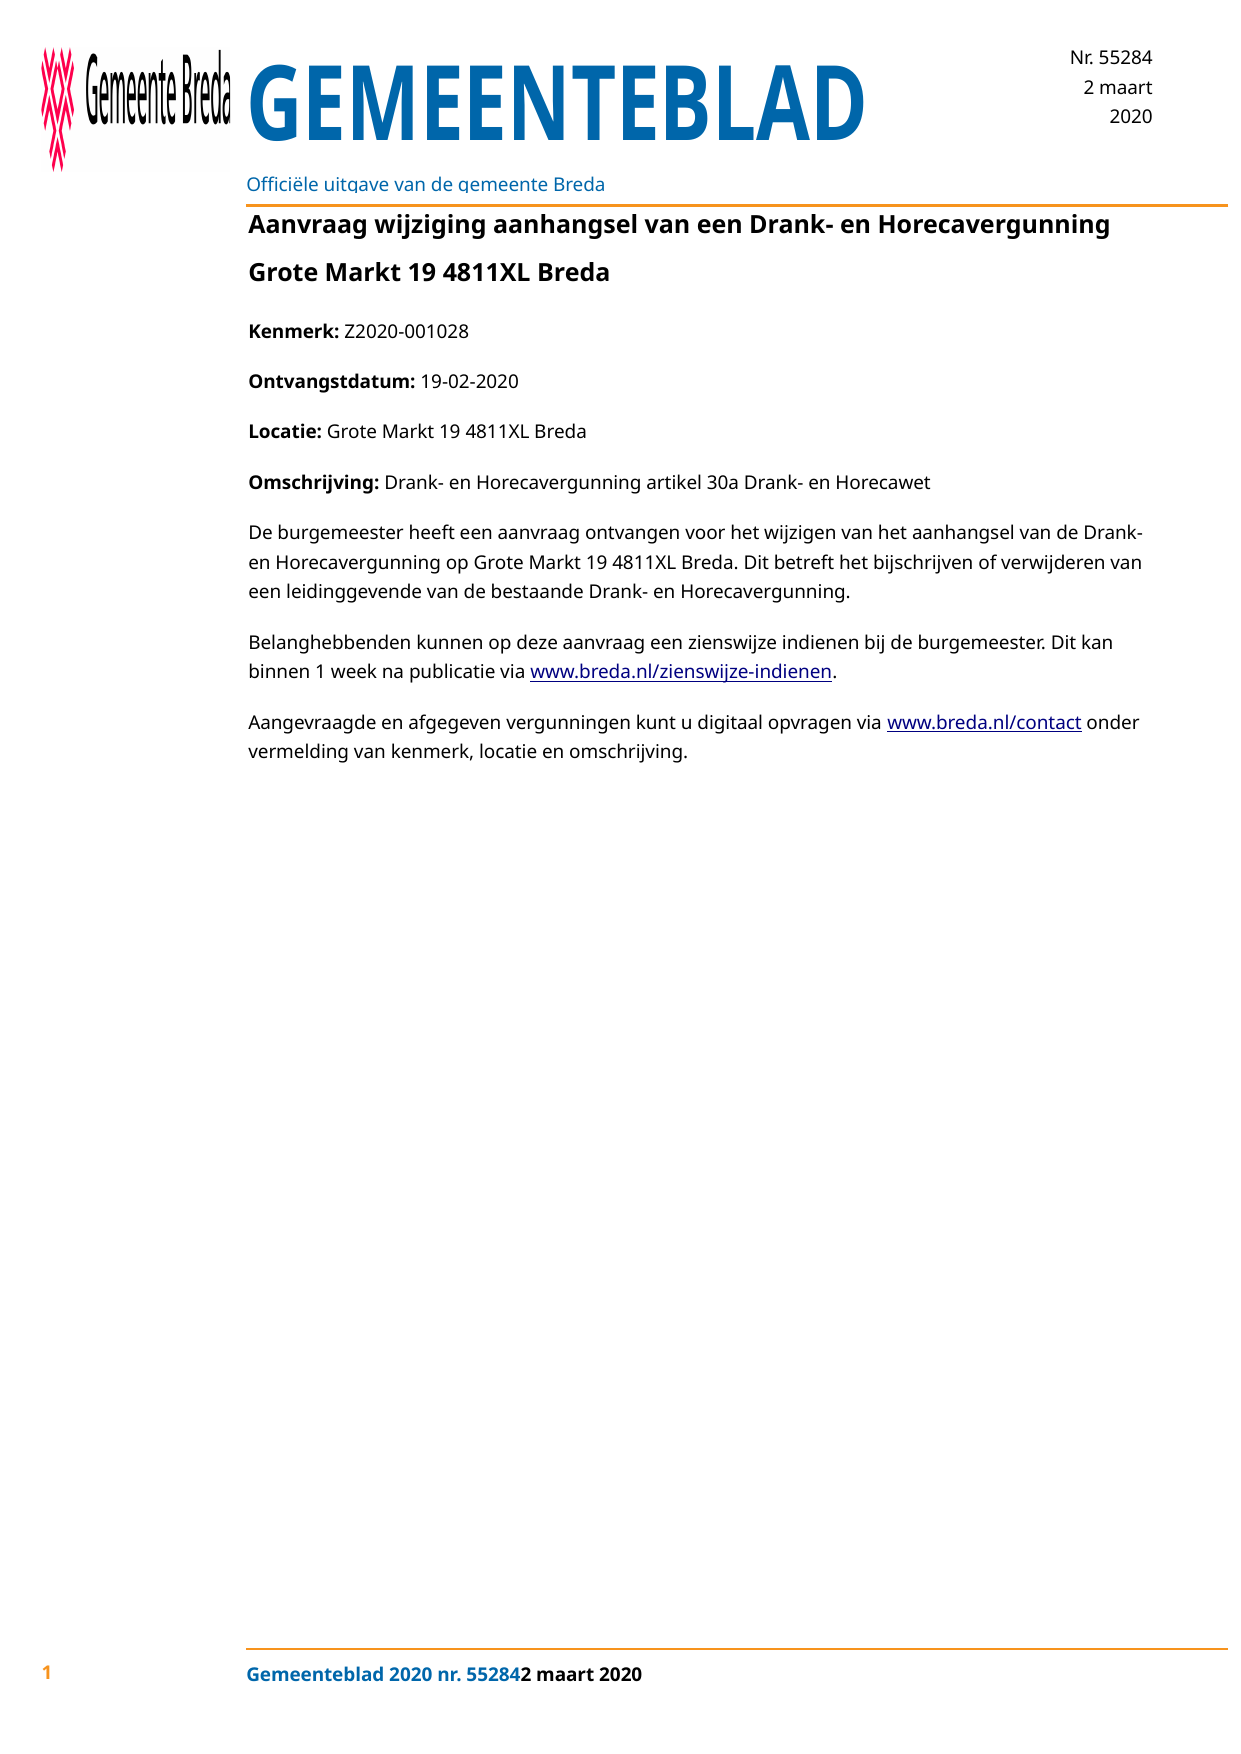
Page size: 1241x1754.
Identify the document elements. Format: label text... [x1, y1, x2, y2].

text De burgemeester heeft een aanvraag ontvangen voor het wijzigen van het aanhangsel van de Drank- en Horecavergunning op Grote Markt 19 4811XL Breda. Dit betreft het bijschrijven of verwijderen van een leidinggevende van de bestaande Drank- en Horecavergunning. [248, 519, 1152, 604]
text Belanghebbenden kunnen op deze aanvraag een zienswijze indienen bij de burgemeester. Dit kan binnen 1 week na publicatie via www.breda.nl/zienswijze-indienen. [248, 629, 1152, 684]
text Kenmerk: Z2020-001028 [248, 318, 1152, 344]
picture [41, 47, 231, 172]
text Omschrijving: Drank- en Horecavergunning artikel 30a Drank- en Horecawet [248, 469, 1152, 495]
text Aangevraagde en afgegeven vergunningen kunt u digitaal opvragen via www.breda.nl/contact onder vermelding van kenmerk, locatie en omschrijving. [248, 709, 1152, 764]
text Aanvraag wijziging aanhangsel van een Drank- en Horecavergunning Grote Markt 19 4811XL Breda [248, 207, 1152, 288]
text Locatie: Grote Markt 19 4811XL Breda [248, 419, 1152, 444]
text Ontvangstdatum: 19-02-2020 [248, 368, 1152, 394]
